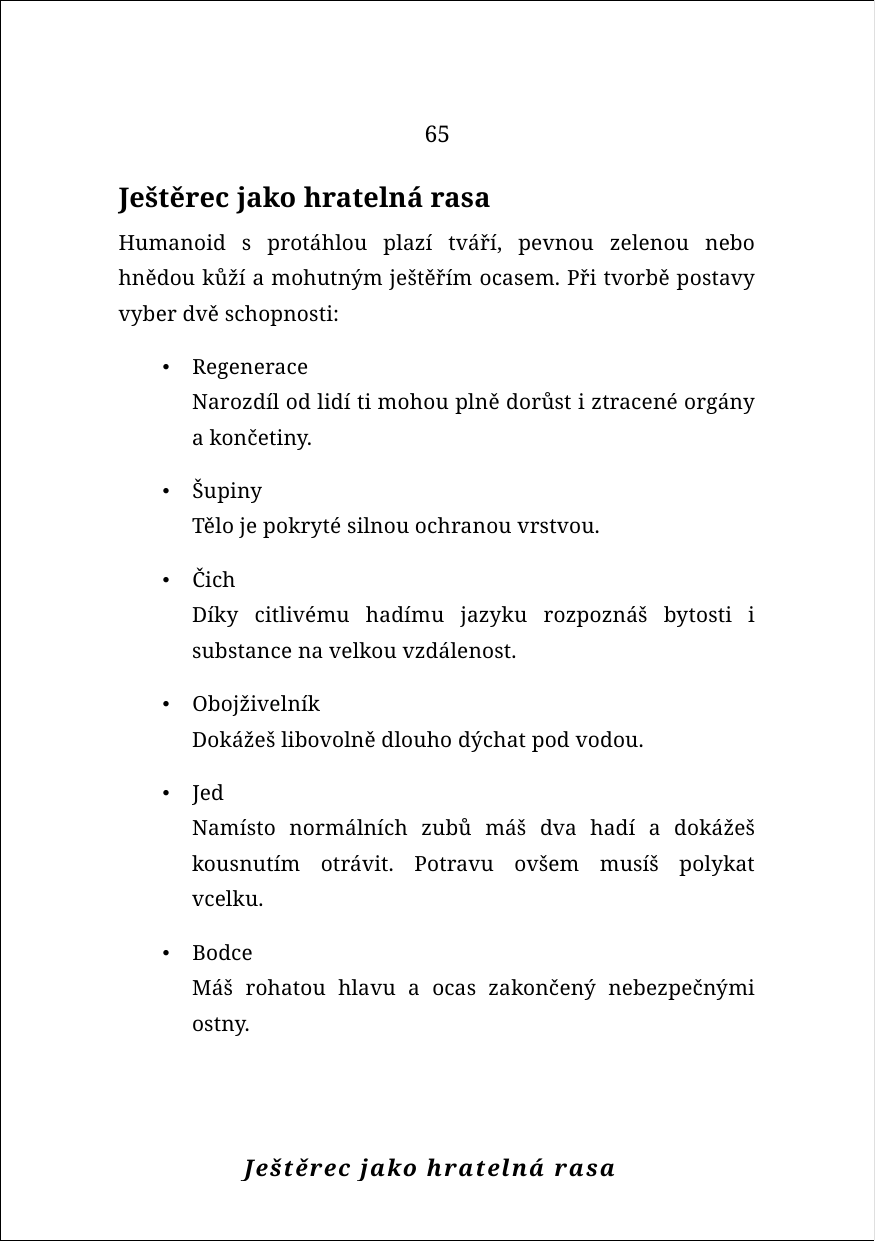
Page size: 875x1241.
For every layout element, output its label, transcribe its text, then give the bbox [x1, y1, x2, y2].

subtitle Ještěrec jako hratelná rasa [118, 179, 756, 216]
list Bodce Máš rohatou hlavu a ocas zakončený nebezpečnými ostny. [162, 938, 756, 1037]
list Čich Díky citlivému hadímu jazyku rozpoznáš bytosti i substance na velkou vzdálenost. [162, 565, 756, 664]
list Regenerace Narozdíl od lidí ti mohou plně dorůst i ztracené orgány a končetiny. [162, 352, 756, 451]
list Jed Namísto normálních zubů máš dva hadí a dokážeš kousnutím otrávit. Potravu ovšem musíš polykat vcelku. [162, 778, 756, 913]
list Šupiny Tělo je pokryté silnou ochranou vrstvou. [162, 476, 756, 540]
list Obojživelník Dokážeš libovolně dlouho dýchat pod vodou. [162, 689, 756, 753]
text Humanoid s protáhlou plazí tváří, pevnou zelenou nebo hnědou kůží a mohutným ještěřím ocasem. Při tvorbě postavy vyber dvě schopnosti: [118, 228, 756, 327]
